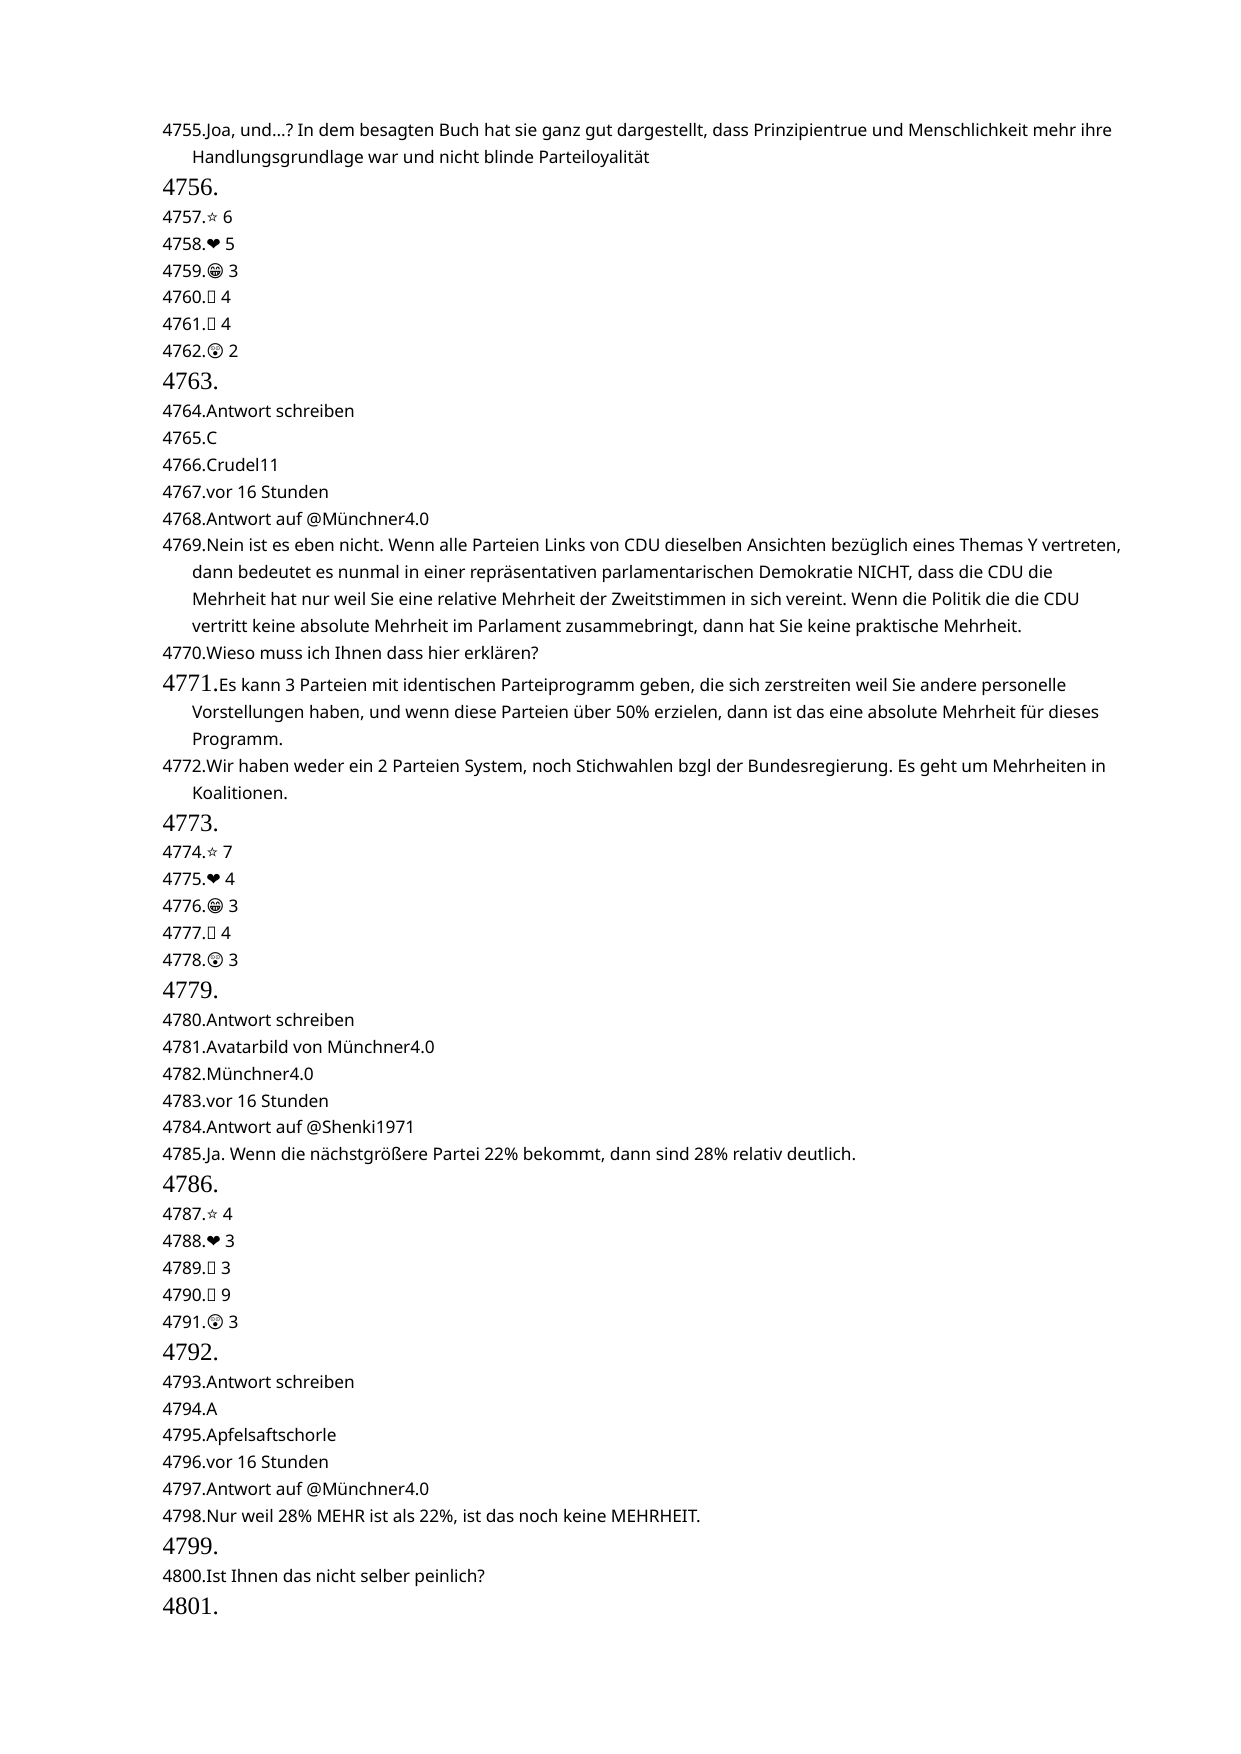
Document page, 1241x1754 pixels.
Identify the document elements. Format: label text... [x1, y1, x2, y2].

list Nur weil 28% MEHR ist als 22%, ist das noch keine MEHRHEIT. [162, 1504, 1122, 1527]
list Wieso muss ich Ihnen dass hier erklären? [162, 641, 1122, 664]
list Joa, und...? In dem besagten Buch hat sie ganz gut dargestellt, dass Prinzipientrue und Menschlichkeit mehr ihre Handlungsgrundlage war und nicht blinde Parteiloyalität [162, 118, 1122, 168]
list 😲 3 [162, 948, 1122, 972]
list 🙁 4 [162, 286, 1122, 309]
list Avatarbild von Münchner4.0 [162, 1035, 1122, 1058]
list Antwort schreiben [162, 1370, 1122, 1393]
list 🙁 4 [162, 921, 1122, 945]
list Apfelsaftschorle [162, 1423, 1122, 1447]
list Antwort auf @Münchner4.0 [162, 1477, 1122, 1501]
list 😲 2 [162, 339, 1122, 363]
list ❤️ 3 [162, 1229, 1122, 1253]
list Nein ist es eben nicht. Wenn alle Parteien Links von CDU dieselben Ansichten bezüglich eines Themas Y vertreten, dann bedeutet es nunmal in einer repräsentativen parlamentarischen Demokratie NICHT, dass die CDU die Mehrheit hat nur weil Sie eine relative Mehrheit der Zweitstimmen in sich vereint. Wenn die Politik die die CDU vertritt keine absolute Mehrheit im Parlament zusammebringt, dann hat Sie keine praktische Mehrheit. [162, 533, 1122, 638]
list 😲 3 [162, 1310, 1122, 1333]
list 🤨 4 [162, 312, 1122, 336]
list vor 16 Stunden [162, 1450, 1122, 1474]
list C [162, 426, 1122, 449]
list Crudel11 [162, 453, 1122, 476]
list Wir haben weder ein 2 Parteien System, noch Stichwahlen bzgl der Bundesregierung. Es geht um Mehrheiten in Koalitionen. [162, 754, 1122, 804]
list Ja. Wenn die nächstgrößere Partei 22% bekommt, dann sind 28% relativ deutlich. [162, 1142, 1122, 1166]
list 🙁 3 [162, 1256, 1122, 1279]
list 😁 3 [162, 259, 1122, 282]
list Es kann 3 Parteien mit identischen Parteiprogramm geben, die sich zerstreiten weil Sie andere personelle Vorstellungen haben, und wenn diese Parteien über 50% erzielen, dann ist das eine absolute Mehrheit für dieses Programm. [162, 668, 1122, 750]
list ⭐️ 6 [162, 205, 1122, 228]
list Münchner4.0 [162, 1062, 1122, 1085]
list vor 16 Stunden [162, 480, 1122, 503]
list 🤨 9 [162, 1283, 1122, 1306]
list Antwort auf @Shenki1971 [162, 1116, 1122, 1139]
list ⭐️ 4 [162, 1202, 1122, 1226]
list Antwort auf @Münchner4.0 [162, 507, 1122, 530]
list vor 16 Stunden [162, 1089, 1122, 1112]
list 😁 3 [162, 894, 1122, 918]
list Antwort schreiben [162, 1008, 1122, 1031]
list A [162, 1397, 1122, 1420]
list Antwort schreiben [162, 399, 1122, 423]
list ❤️ 5 [162, 232, 1122, 255]
list Ist Ihnen das nicht selber peinlich? [162, 1564, 1122, 1587]
list ⭐️ 7 [162, 841, 1122, 864]
list ❤️ 4 [162, 867, 1122, 891]
